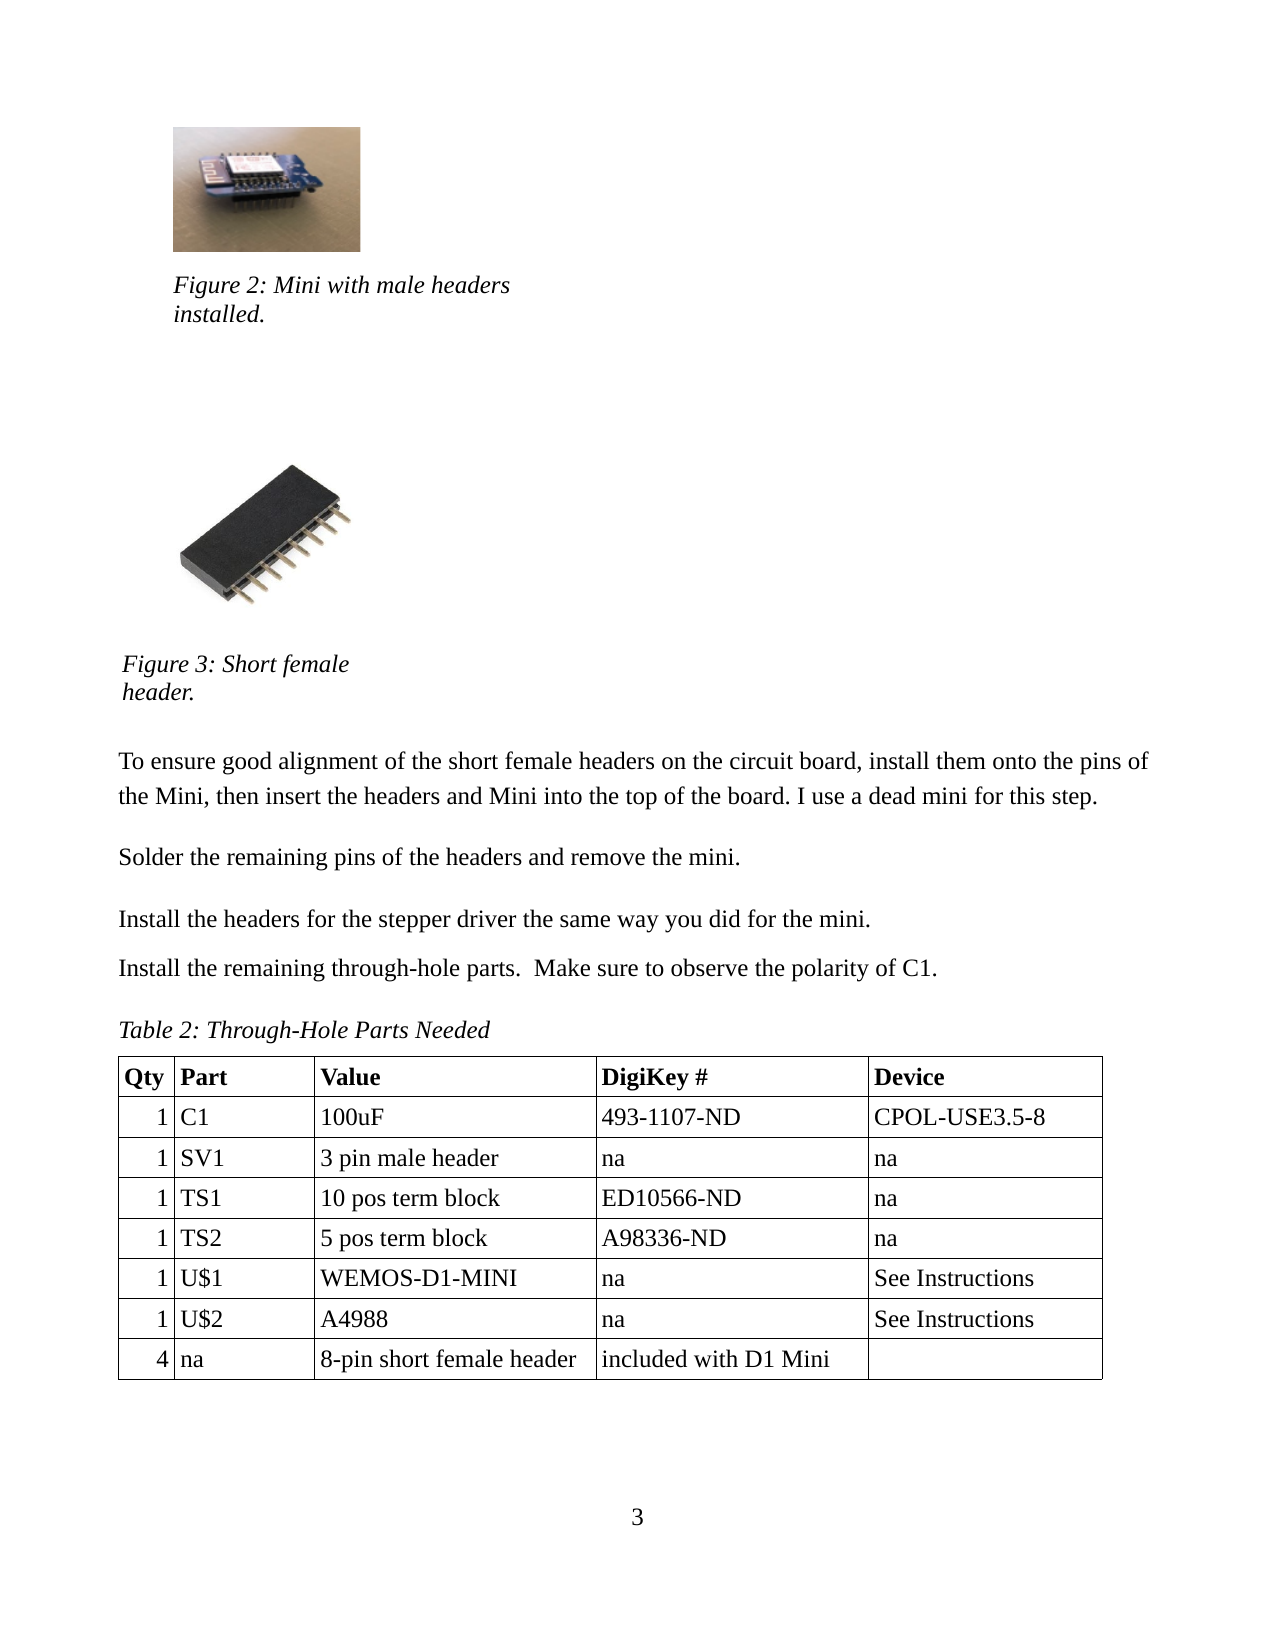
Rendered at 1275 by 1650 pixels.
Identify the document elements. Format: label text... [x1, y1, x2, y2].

table_cell 100uF [315, 1097, 596, 1137]
table_cell 1 [119, 1138, 174, 1177]
text Figure 3: Short female header. [122, 649, 416, 706]
table_cell A4988 [315, 1299, 596, 1338]
table_cell U$2 [175, 1299, 314, 1338]
table_cell na [869, 1178, 1102, 1217]
text Install the remaining through-hole parts. Make sure to observe the polarity of C1. [118, 953, 1157, 982]
table_cell C1 [175, 1097, 314, 1137]
table_cell na [597, 1299, 868, 1338]
table_cell U$1 [175, 1259, 314, 1298]
table_cell ED10566-ND [597, 1178, 868, 1217]
table_header DigiKey # [597, 1057, 868, 1096]
table_cell 1 [119, 1097, 174, 1137]
text Solder the remaining pins of the headers and remove the mini. [118, 842, 1157, 871]
table_cell 10 pos term block [315, 1178, 596, 1217]
table_cell [869, 1339, 1102, 1379]
table_header Device [869, 1057, 1102, 1096]
table_cell A98336-ND [597, 1219, 868, 1258]
table_cell 493-1107-ND [597, 1097, 868, 1137]
picture [173, 127, 361, 252]
table_cell CPOL-USE3.5-8 [869, 1097, 1102, 1137]
text To ensure good alignment of the short female headers on the circuit board, install them onto the pins of the Mini, then insert the headers and Mini into the top of the board. I use a dead mini for this step. [118, 746, 1157, 810]
table_header Part [175, 1057, 314, 1096]
table_cell 1 [119, 1219, 174, 1258]
table_header Qty [119, 1057, 174, 1096]
table_cell 1 [119, 1178, 174, 1217]
table_cell included with D1 Mini [597, 1339, 868, 1379]
table_cell See Instructions [869, 1299, 1102, 1338]
table_cell na [869, 1138, 1102, 1177]
table_cell 4 [119, 1339, 174, 1379]
table_cell TS2 [175, 1219, 314, 1258]
table_header Value [315, 1057, 596, 1096]
table_cell 5 pos term block [315, 1219, 596, 1258]
text Table 2: Through-Hole Parts Needed [118, 1015, 1157, 1044]
table_cell SV1 [175, 1138, 314, 1177]
picture [121, 428, 417, 649]
table_cell 1 [119, 1259, 174, 1298]
table_cell See Instructions [869, 1259, 1102, 1298]
text Figure 2: Mini with male headers installed. [173, 270, 541, 327]
table_cell 3 pin male header [315, 1138, 596, 1177]
table_cell WEMOS-D1-MINI [315, 1259, 596, 1298]
table_cell 8-pin short female header [315, 1339, 596, 1379]
table_cell 1 [119, 1299, 174, 1338]
table_cell na [597, 1259, 868, 1298]
table_cell na [175, 1339, 314, 1379]
table_cell TS1 [175, 1178, 314, 1217]
table_cell na [597, 1138, 868, 1177]
text Install the headers for the stepper driver the same way you did for the mini. [118, 904, 1157, 933]
table_cell na [869, 1219, 1102, 1258]
